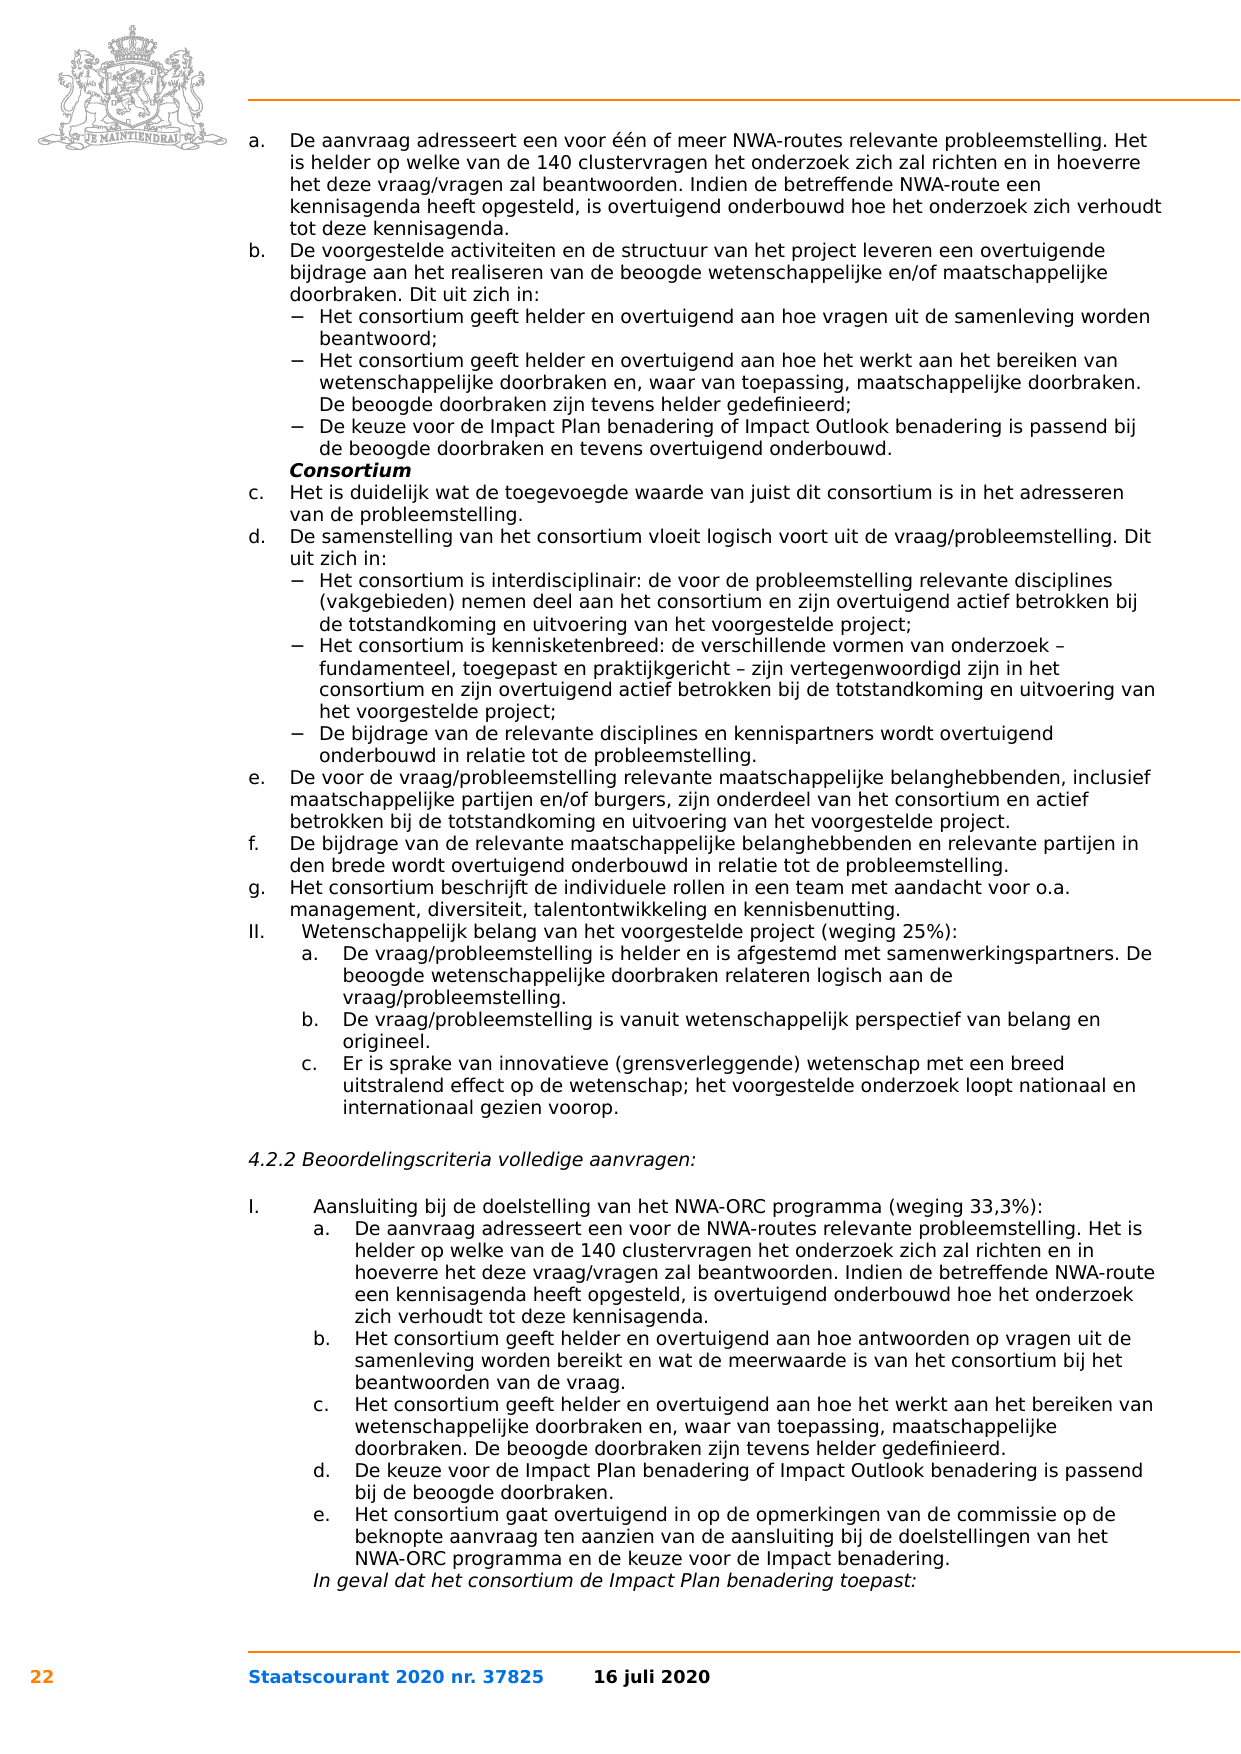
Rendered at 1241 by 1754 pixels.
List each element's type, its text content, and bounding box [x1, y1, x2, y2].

text I. Aansluiting bij de doelstelling van het NWA-ORC programma (weging 33,3%): [248, 1196, 1163, 1218]
text a. De vraag/probleemstelling is helder en is afgestemd met samenwerkingspartners. De beoogde wetenschappelijke doorbraken relateren logisch aan de vraag/probleemstelling. [301, 943, 1163, 1009]
text − De keuze voor de Impact Plan benadering of Impact Outlook benadering is passend bij de beoogde doorbraken en tevens overtuigend onderbouwd. [289, 416, 1163, 459]
text a. De aanvraag adresseert een voor de NWA-routes relevante probleemstelling. Het is helder op welke van de 140 clustervragen het onderzoek zich zal richten en in hoeverre het deze vraag/vragen zal beantwoorden. Indien de betreffende NWA-route een kennisagenda heeft opgesteld, is overtuigend onderbouwd hoe het onderzoek zich verhoudt tot deze kennisagenda. [313, 1218, 1163, 1328]
text In geval dat het consortium de Impact Plan benadering toepast: [313, 1569, 1163, 1592]
text f. De bijdrage van de relevante maatschappelijke belanghebbenden en relevante partijen in den brede wordt overtuigend onderbouwd in relatie tot de probleemstelling. [248, 833, 1163, 877]
picture [38, 25, 227, 150]
text g. Het consortium beschrijft de individuele rollen in een team met aandacht voor o.a. management, diversiteit, talentontwikkeling en kennisbenutting. [248, 877, 1163, 921]
text d. De keuze voor de Impact Plan benadering of Impact Outlook benadering is passend bij de beoogde doorbraken. [313, 1460, 1163, 1504]
text c. Het consortium geeft helder en overtuigend aan hoe het werkt aan het bereiken van wetenschappelijke doorbraken en, waar van toepassing, maatschappelijke doorbraken. De beoogde doorbraken zijn tevens helder gedefinieerd. [313, 1394, 1163, 1460]
subtitle 4.2.2 Beoordelingscriteria volledige aanvragen: [248, 1149, 1163, 1171]
text − Het consortium is interdisciplinair: de voor de probleemstelling relevante disciplines (vakgebieden) nemen deel aan het consortium en zijn overtuigend actief betrokken bij de totstandkoming en uitvoering van het voorgestelde project; [289, 569, 1163, 635]
text c. Het is duidelijk wat de toegevoegde waarde van juist dit consortium is in het adresseren van de probleemstelling. [248, 482, 1163, 526]
text d. De samenstelling van het consortium vloeit logisch voort uit de vraag/probleemstelling. Dit uit zich in: [248, 526, 1163, 569]
text b. De vraag/probleemstelling is vanuit wetenschappelijk perspectief van belang en origineel. [301, 1009, 1163, 1053]
text c. Er is sprake van innovatieve (grensverleggende) wetenschap met een breed uitstralend effect op de wetenschap; het voorgestelde onderzoek loopt nationaal en internationaal gezien voorop. [301, 1053, 1163, 1119]
text − De bijdrage van de relevante disciplines en kennispartners wordt overtuigend onderbouwd in relatie tot de probleemstelling. [289, 723, 1163, 767]
text a. De aanvraag adresseert een voor één of meer NWA-routes relevante probleemstelling. Het is helder op welke van de 140 clustervragen het onderzoek zich zal richten en in hoeverre het deze vraag/vragen zal beantwoorden. Indien de betreffende NWA-route een kennisagenda heeft opgesteld, is overtuigend onderbouwd hoe het onderzoek zich verhoudt tot deze kennisagenda. [248, 130, 1163, 240]
text − Het consortium geeft helder en overtuigend aan hoe vragen uit de samenleving worden beantwoord; [289, 306, 1163, 350]
text e. Het consortium gaat overtuigend in op de opmerkingen van de commissie op de beknopte aanvraag ten aanzien van de aansluiting bij de doelstellingen van het NWA-ORC programma en de keuze voor de Impact benadering. [313, 1504, 1163, 1569]
text e. De voor de vraag/probleemstelling relevante maatschappelijke belanghebbenden, inclusief maatschappelijke partijen en/of burgers, zijn onderdeel van het consortium en actief betrokken bij de totstandkoming en uitvoering van het voorgestelde project. [248, 767, 1163, 833]
text Consortium [289, 459, 1163, 482]
text b. De voorgestelde activiteiten en de structuur van het project leveren een overtuigende bijdrage aan het realiseren van de beoogde wetenschappelijke en/of maatschappelijke doorbraken. Dit uit zich in: [248, 240, 1163, 306]
text b. Het consortium geeft helder en overtuigend aan hoe antwoorden op vragen uit de samenleving worden bereikt en wat de meerwaarde is van het consortium bij het beantwoorden van de vraag. [313, 1328, 1163, 1394]
text − Het consortium is kennisketenbreed: de verschillende vormen van onderzoek – fundamenteel, toegepast en praktijkgericht – zijn vertegenwoordigd zijn in het consortium en zijn overtuigend actief betrokken bij de totstandkoming en uitvoering van het voorgestelde project; [289, 635, 1163, 723]
text − Het consortium geeft helder en overtuigend aan hoe het werkt aan het bereiken van wetenschappelijke doorbraken en, waar van toepassing, maatschappelijke doorbraken. De beoogde doorbraken zijn tevens helder gedefinieerd; [289, 350, 1163, 416]
text II. Wetenschappelijk belang van het voorgestelde project (weging 25%): [248, 921, 1163, 943]
